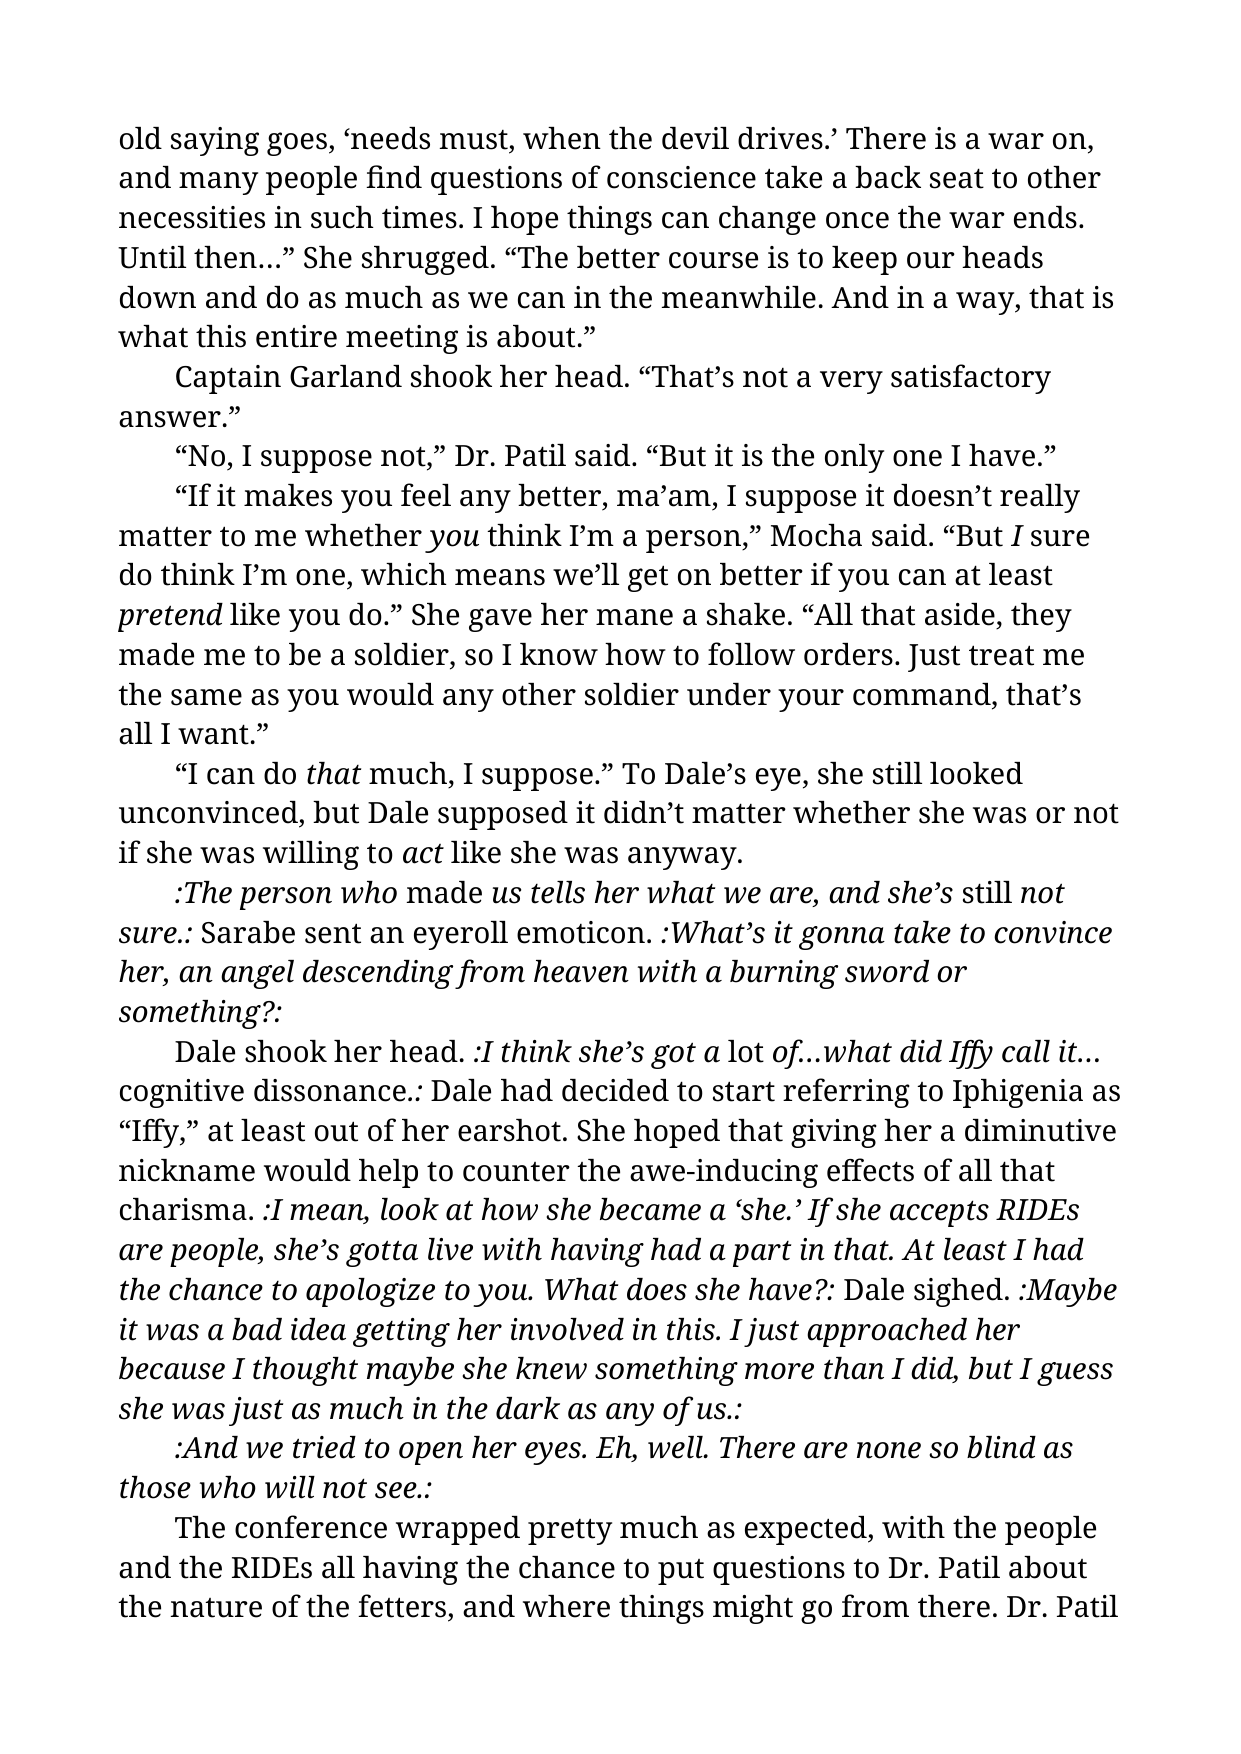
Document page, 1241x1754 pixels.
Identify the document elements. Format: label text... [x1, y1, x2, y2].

text “I can do that much, I suppose.” To Dale’s eye, she still looked unconvinced, but Dale supposed it didn’t matter whether she was or not if she was willing to act like she was anyway. [118, 753, 1122, 872]
text “If it makes you feel any better, ma’am, I suppose it doesn’t really matter to me whether you think I’m a person,” Mocha said. “But I sure do think I’m one, which means we’ll get on better if you can at least pretend like you do.” She gave her mane a shake. “All that aside, they made me to be a soldier, so I know how to follow orders. Just treat me the same as you would any other soldier under your command, that’s all I want.” [118, 475, 1122, 753]
text Dale shook her head. :I think she’s got a lot of…what did Iffy call it…cognitive dissonance.: Dale had decided to start referring to Iphigenia as “Iffy,” at least out of her earshot. She hoped that giving her a diminutive nickname would help to counter the awe-inducing effects of all that charisma. :I mean, look at how she became a ‘she.’ If she accepts RIDEs are people, she’s gotta live with having had a part in that. At least I had the chance to apologize to you. What does she have?: Dale sighed. :Maybe it was a bad idea getting her involved in this. I just approached her because I thought maybe she knew something more than I did, but I guess she was just as much in the dark as any of us.: [118, 1031, 1122, 1428]
text :And we tried to open her eyes. Eh, well. There are none so blind as those who will not see.: [118, 1428, 1122, 1507]
text old saying goes, ‘needs must, when the devil drives.’ There is a war on, and many people find questions of conscience take a back seat to other necessities in such times. I hope things can change once the war ends. Until then…” She shrugged. “The better course is to keep our heads down and do as much as we can in the meanwhile. And in a way, that is what this entire meeting is about.” [118, 118, 1122, 356]
text Captain Garland shook her head. “That’s not a very satisfactory answer.” [118, 356, 1122, 436]
text The conference wrapped pretty much as expected, with the people and the RIDEs all having the chance to put questions to Dr. Patil about the nature of the fetters, and where things might go from there. Dr. Patil [118, 1507, 1122, 1626]
text :The person who made us tells her what we are, and she’s still not sure.: Sarabe sent an eyeroll emoticon. :What’s it gonna take to convince her, an angel descending from heaven with a burning sword or something?: [118, 872, 1122, 1031]
text “No, I suppose not,” Dr. Patil said. “But it is the only one I have.” [118, 436, 1122, 475]
